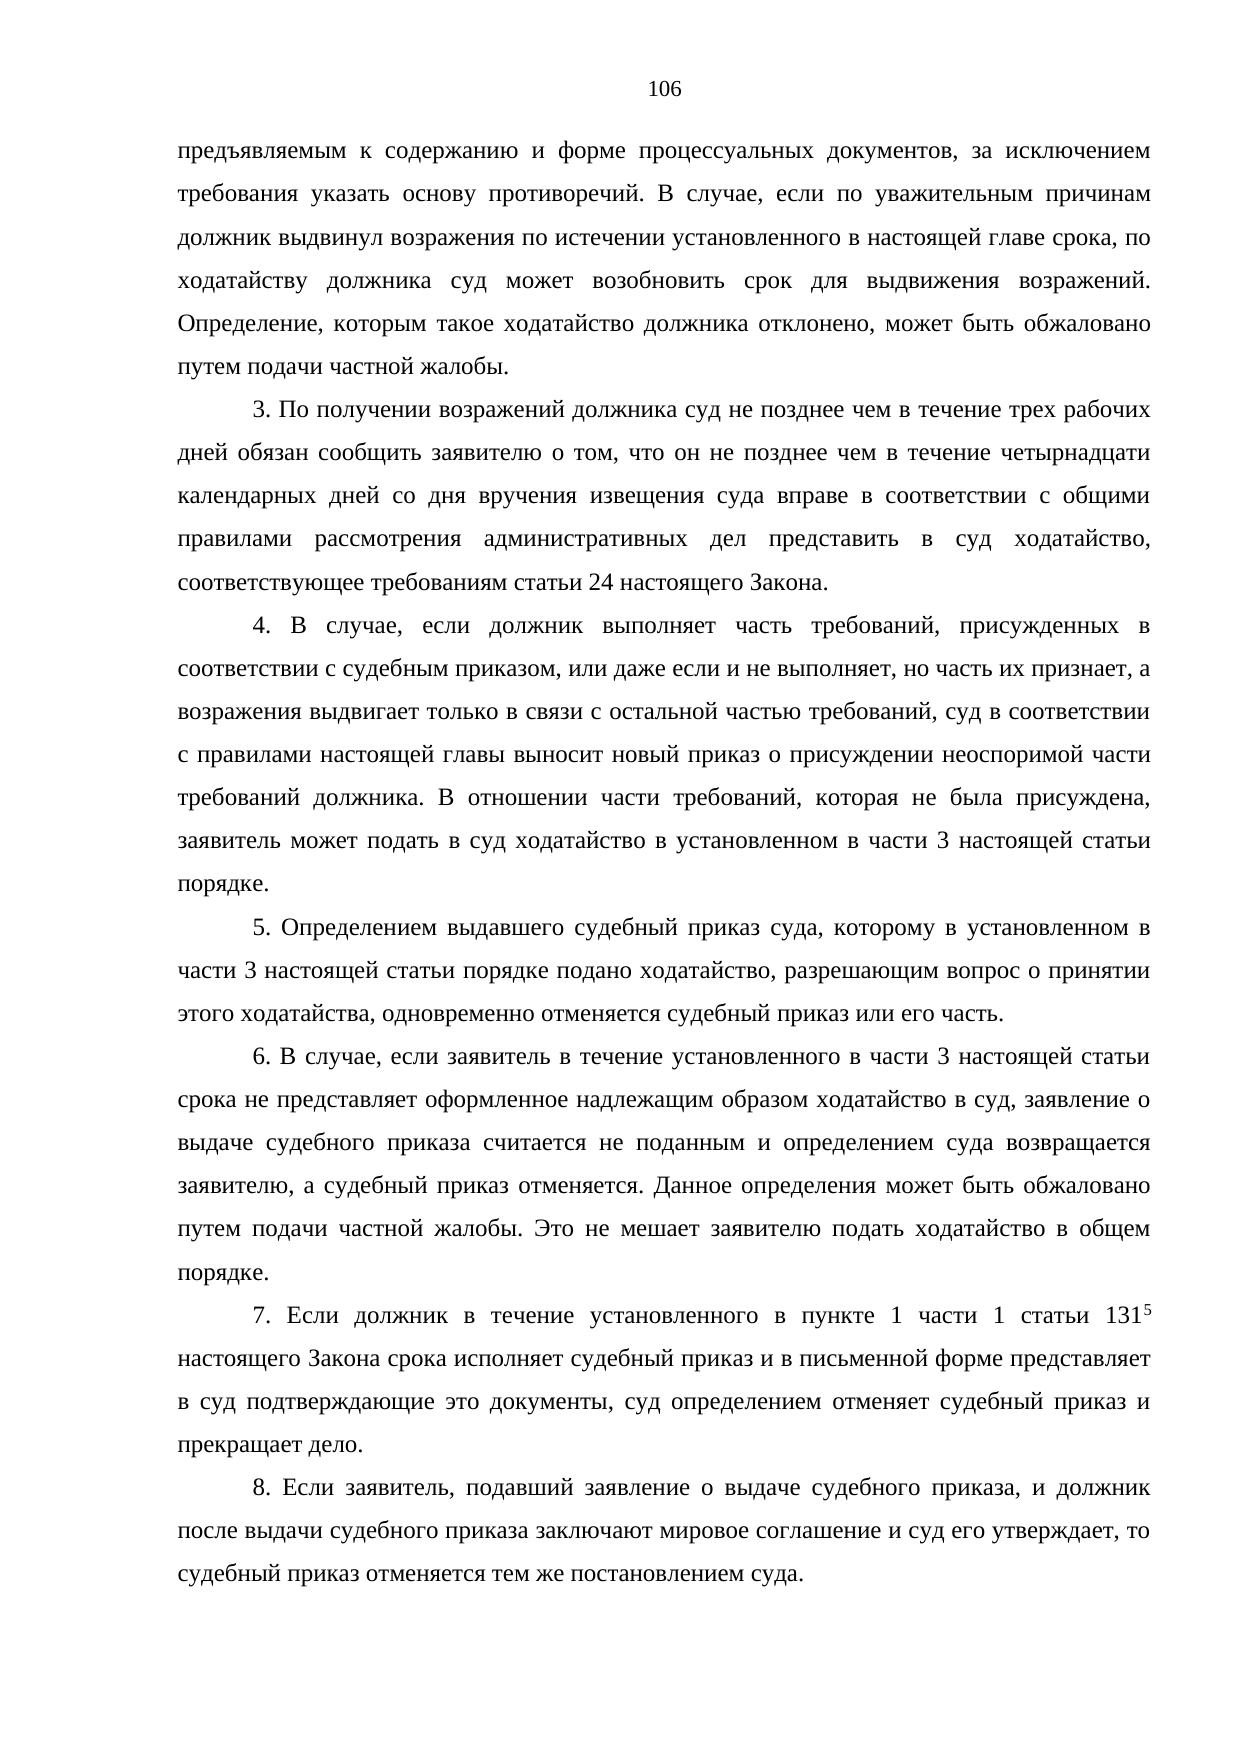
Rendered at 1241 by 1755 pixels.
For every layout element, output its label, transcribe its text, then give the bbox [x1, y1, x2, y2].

text 4. В случае, если должник выполняет часть требований, присужденных в соответствии с судебным приказом, или даже если и не выполняет, но часть их признает, а возражения выдвигает только в связи с остальной частью требований, суд в соответствии с правилами настоящей главы выносит новый приказ о присуждении неоспоримой части требований должника. В отношении части требований, которая не была присуждена, заявитель может подать в суд ходатайство в установленном в части 3 настоящей статьи порядке. [177, 610, 1152, 897]
text 5. Определением выдавшего судебный приказ суда, которому в установленном в части 3 настоящей статьи порядке подано ходатайство, разрешающим вопрос о принятии этого ходатайства, одновременно отменяется судебный приказ или его часть. [177, 912, 1152, 1027]
text 8. Если заявитель, подавший заявление о выдаче судебного приказа, и должник после выдачи судебного приказа заключают мировое соглашение и суд его утверждает, то судебный приказ отменяется тем же постановлением суда. [177, 1472, 1152, 1587]
text 3. По получении возражений должника суд не позднее чем в течение трех рабочих дней обязан сообщить заявителю о том, что он не позднее чем в течение четырнадцати календарных дней со дня вручения извещения суда вправе в соответствии с общими правилами рассмотрения административных дел представить в суд ходатайство, соответствующее требованиям статьи 24 настоящего Закона. [177, 394, 1152, 595]
text 7. Если должник в течение установленного в пункте 1 части 1 статьи 1315 настоящего Закона срока исполняет судебный приказ и в письменной форме представляет в суд подтверждающие это документы, суд определением отменяет судебный приказ и прекращает дело. [177, 1300, 1152, 1458]
text 6. В случае, если заявитель в течение установленного в части 3 настоящей статьи срока не представляет оформленное надлежащим образом ходатайство в суд, заявление о выдаче судебного приказа считается не поданным и определением суда возвращается заявителю, а судебный приказ отменяется. Данное определения может быть обжаловано путем подачи частной жалобы. Это не мешает заявителю подать ходатайство в общем порядке. [177, 1041, 1152, 1285]
text предъявляемым к содержанию и форме процессуальных документов, за исключением требования указать основу противоречий. В случае, если по уважительным причинам должник выдвинул возражения по истечении установленного в настоящей главе срока, по ходатайству должника суд может возобновить срок для выдвижения возражений. Определение, которым такое ходатайство должника отклонено, может быть обжаловано путем подачи частной жалобы. [177, 135, 1152, 380]
